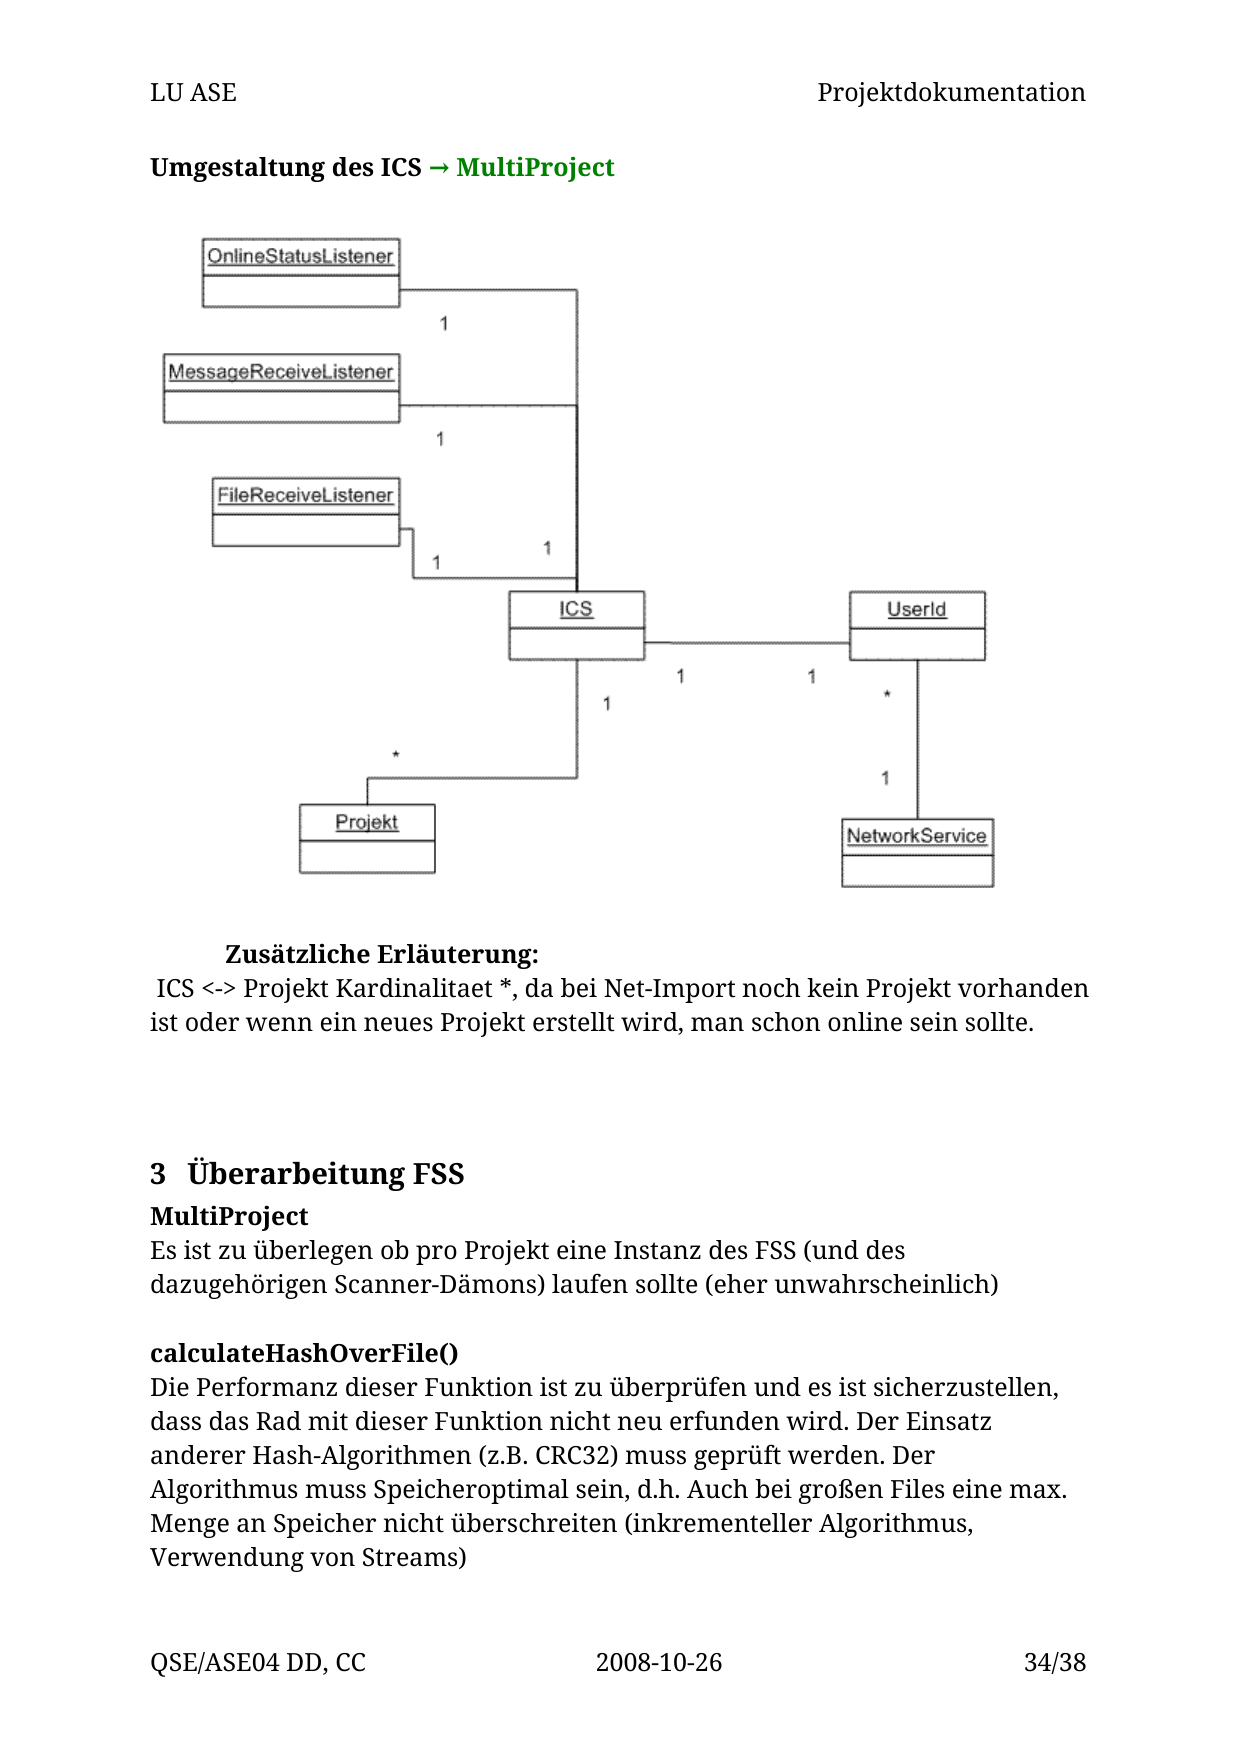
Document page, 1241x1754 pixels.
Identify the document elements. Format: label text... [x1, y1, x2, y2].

text ICS <-> Projekt Kardinalitaet *, da bei Net-Import noch kein Projekt vorhanden ist oder wenn ein neues Projekt erstellt wird, man schon online sein sollte. [150, 971, 1090, 1039]
text MultiProject Es ist zu überlegen ob pro Projekt eine Instanz des FSS (und des dazugehörigen Scanner-Dämons) laufen sollte (eher unwahrscheinlich) [150, 1199, 1090, 1301]
text Umgestaltung des ICS → MultiProject [150, 150, 1090, 184]
text calculateHashOverFile() [150, 1335, 1090, 1369]
text Die Performanz dieser Funktion ist zu überprüfen und es ist sicherzustellen, dass das Rad mit dieser Funktion nicht neu erfunden wird. Der Einsatz anderer Hash-Algorithmen (z.B. CRC32) muss geprüft werden. Der Algorithmus muss Speicheroptimal sein, d.h. Auch bei großen Files eine max. Menge an Speicher nicht überschreiten (inkrementeller Algorithmus, Verwendung von Streams) [150, 1369, 1090, 1574]
picture [155, 229, 1016, 903]
text Zusätzliche Erläuterung: [150, 937, 1090, 971]
subtitle Überarbeitung FSS [150, 1153, 1090, 1193]
